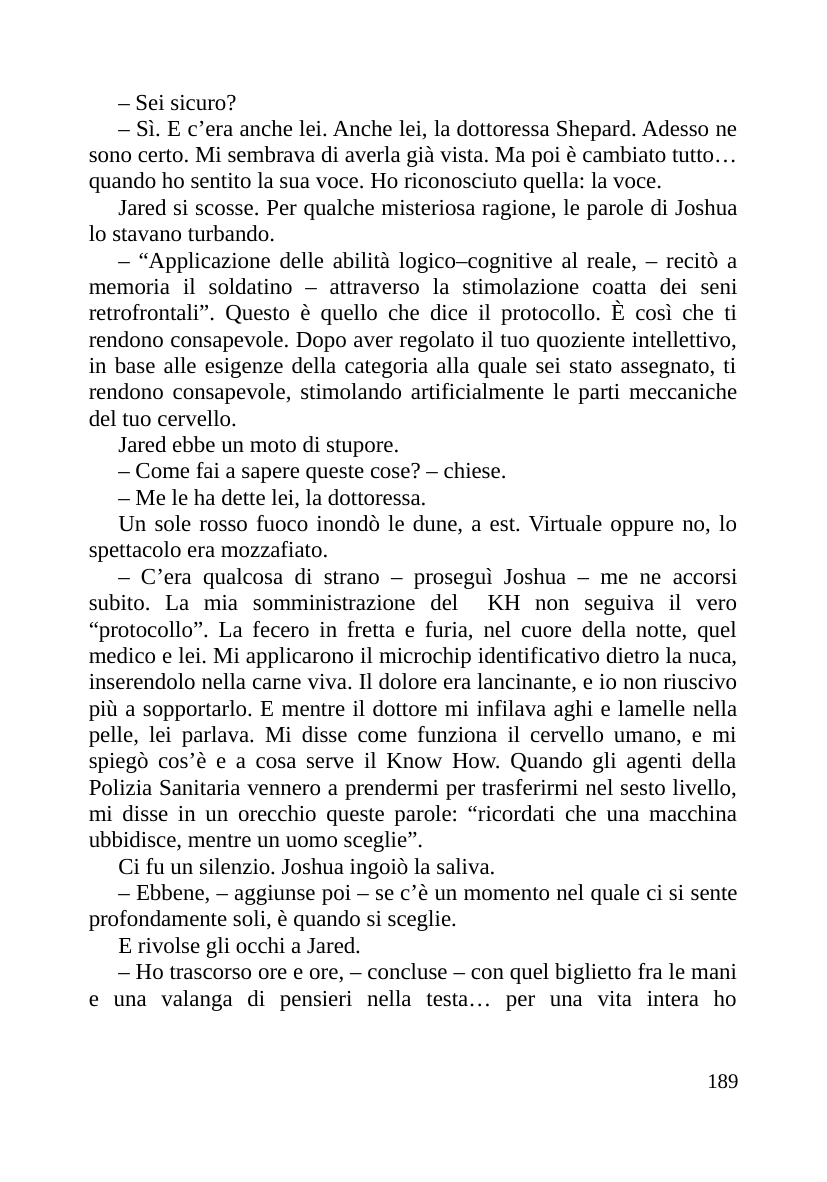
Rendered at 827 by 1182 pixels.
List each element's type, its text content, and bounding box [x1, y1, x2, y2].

text – Me le ha dette lei, la dottoressa. [88, 484, 738, 510]
text – “Applicazione delle abilità logico–cognitive al reale, – recitò a memoria il soldatino – attraverso la stimolazione coatta dei seni retrofrontali”. Questo è quello che dice il protocollo. È così che ti rendono consapevole. Dopo aver regolato il tuo quoziente intellettivo, in base alle esigenze della categoria alla quale sei stato assegnato, ti rendono consapevole, stimolando artificialmente le parti meccaniche del tuo cervello. [88, 247, 738, 431]
text Ci fu un silenzio. Joshua ingoiò la saliva. [88, 853, 738, 879]
text – Sei sicuro? [88, 88, 738, 115]
text – C’era qualcosa di strano – proseguì Joshua – me ne accorsi subito. La mia somministrazione del KH non seguiva il vero “protocollo”. La fecero in fretta e furia, nel cuore della notte, quel medico e lei. Mi applicarono il microchip identificativo dietro la nuca, inserendolo nella carne viva. Il dolore era lancinante, e io non riuscivo più a sopportarlo. E mentre il dottore mi infilava aghi e lamelle nella pelle, lei parlava. Mi disse come funziona il cervello umano, e mi spiegò cos’è e a cosa serve il Know How. Quando gli agenti della Polizia Sanitaria vennero a prendermi per trasferirmi nel sesto livello, mi disse in un orecchio queste parole: “ricordati che una macchina ubbidisce, mentre un uomo sceglie”. [88, 563, 738, 853]
text Jared si scosse. Per qualche misteriosa ragione, le parole di Joshua lo stavano turbando. [88, 194, 738, 247]
text – Ho trascorso ore e ore, – concluse – con quel biglietto fra le mani e una valanga di pensieri nella testa… per una vita intera ho [88, 958, 738, 1011]
text – Sì. E c’era anche lei. Anche lei, la dottoressa Shepard. Adesso ne sono certo. Mi sembrava di averla già vista. Ma poi è cambiato tutto… quando ho sentito la sua voce. Ho riconosciuto quella: la voce. [88, 115, 738, 194]
text E rivolse gli occhi a Jared. [88, 932, 738, 958]
text Un sole rosso fuoco inondò le dune, a est. Virtuale oppure no, lo spettacolo era mozzafiato. [88, 510, 738, 563]
text Jared ebbe un moto di stupore. [88, 431, 738, 457]
text – Come fai a sapere queste cose? – chiese. [88, 457, 738, 484]
text – Ebbene, – aggiunse poi – se c’è un momento nel quale ci si sente profondamente soli, è quando si sceglie. [88, 879, 738, 932]
